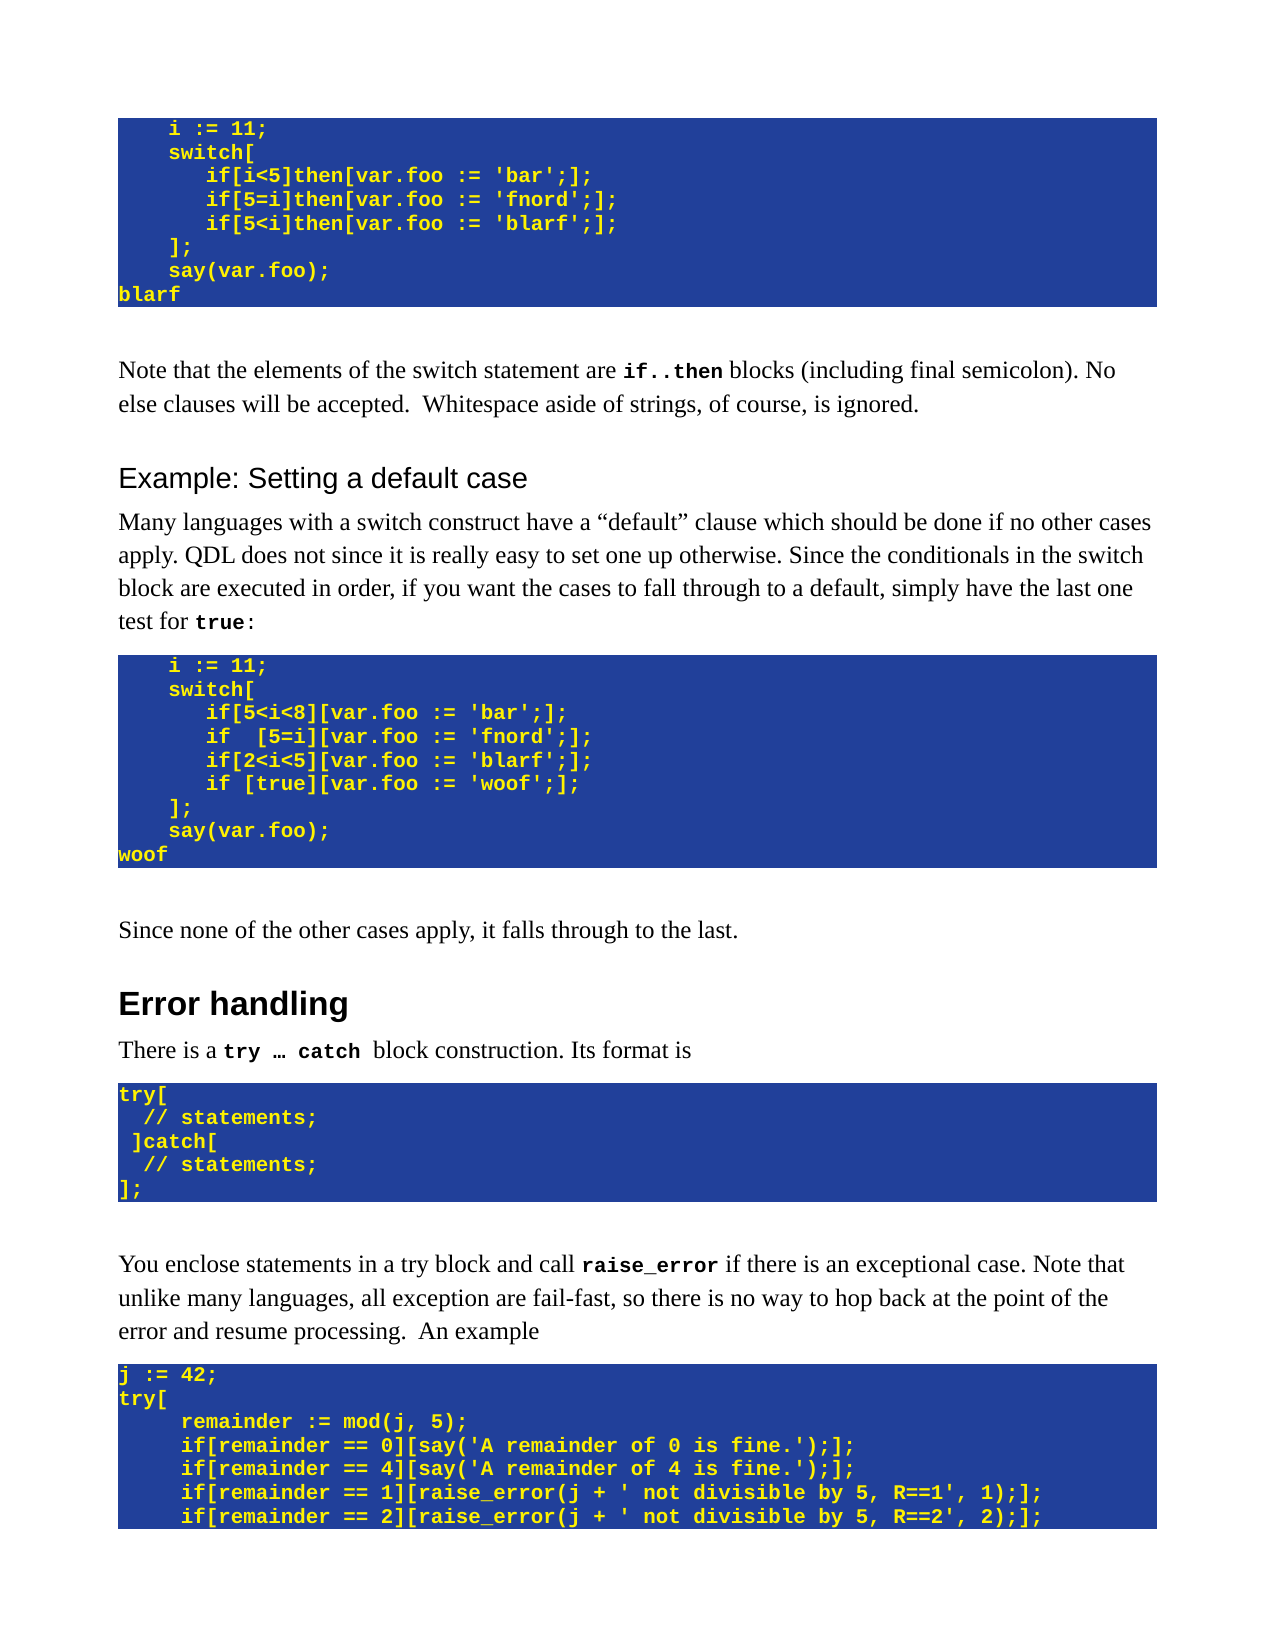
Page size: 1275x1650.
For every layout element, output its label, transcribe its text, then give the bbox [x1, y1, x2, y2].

text if[remainder == 2][raise_error(j + ' not divisible by 5, R==2', 2);]; [118, 1506, 1157, 1529]
text i := 11; [118, 655, 1157, 679]
text switch[ [118, 679, 1157, 702]
text You enclose statements in a try block and call raise_error if there is an exceptional case. Note that unlike many languages, all exception are fail-fast, so there is no way to hop back at the point of the error and resume processing. An example [118, 1249, 1157, 1345]
text if[5<i]then[var.foo := 'blarf';]; [118, 213, 1157, 236]
text if[i<5]then[var.foo := 'bar';]; [118, 165, 1157, 189]
text remainder := mod(j, 5); [118, 1411, 1157, 1435]
text if [5=i][var.foo := 'fnord';]; [118, 726, 1157, 749]
text if[remainder == 1][raise_error(j + ' not divisible by 5, R==1', 1);]; [118, 1482, 1157, 1506]
text j := 42; [118, 1364, 1157, 1387]
text if[5=i]then[var.foo := 'fnord';]; [118, 189, 1157, 213]
text Many languages with a switch construct have a “default” clause which should be done if no other cases apply. QDL does not since it is really easy to set one up otherwise. Since the conditionals in the switch block are executed in order, if you want the cases to fall through to a default, simply have the last one test for true: [118, 507, 1157, 636]
text try[ [118, 1387, 1157, 1411]
subtitle Error handling [118, 984, 1157, 1022]
text say(var.foo); [118, 821, 1157, 844]
text if[remainder == 4][say('A remainder of 4 is fine.');]; [118, 1458, 1157, 1482]
text Note that the elements of the switch statement are if..then blocks (including final semicolon). No else clauses will be accepted. Whitespace aside of strings, of course, is ignored. [118, 355, 1157, 417]
text woof [118, 844, 1157, 868]
text try[ [118, 1083, 1157, 1107]
text blarf [118, 284, 1157, 307]
text There is a try … catch block construction. Its format is [118, 1035, 1157, 1064]
text ]; [118, 797, 1157, 821]
text ]; [118, 1178, 1157, 1202]
subtitle Example: Setting a default case [118, 461, 1157, 495]
text // statements; [118, 1154, 1157, 1178]
text say(var.foo); [118, 260, 1157, 284]
text Since none of the other cases apply, it falls through to the last. [118, 915, 1157, 944]
text if[2<i<5][var.foo := 'blarf';]; [118, 749, 1157, 773]
text switch[ [118, 142, 1157, 165]
text if [true][var.foo := 'woof';]; [118, 773, 1157, 797]
text i := 11; [118, 118, 1157, 142]
text if[5<i<8][var.foo := 'bar';]; [118, 702, 1157, 726]
text ]catch[ [118, 1131, 1157, 1154]
text // statements; [118, 1107, 1157, 1131]
text if[remainder == 0][say('A remainder of 0 is fine.');]; [118, 1435, 1157, 1458]
text ]; [118, 236, 1157, 260]
